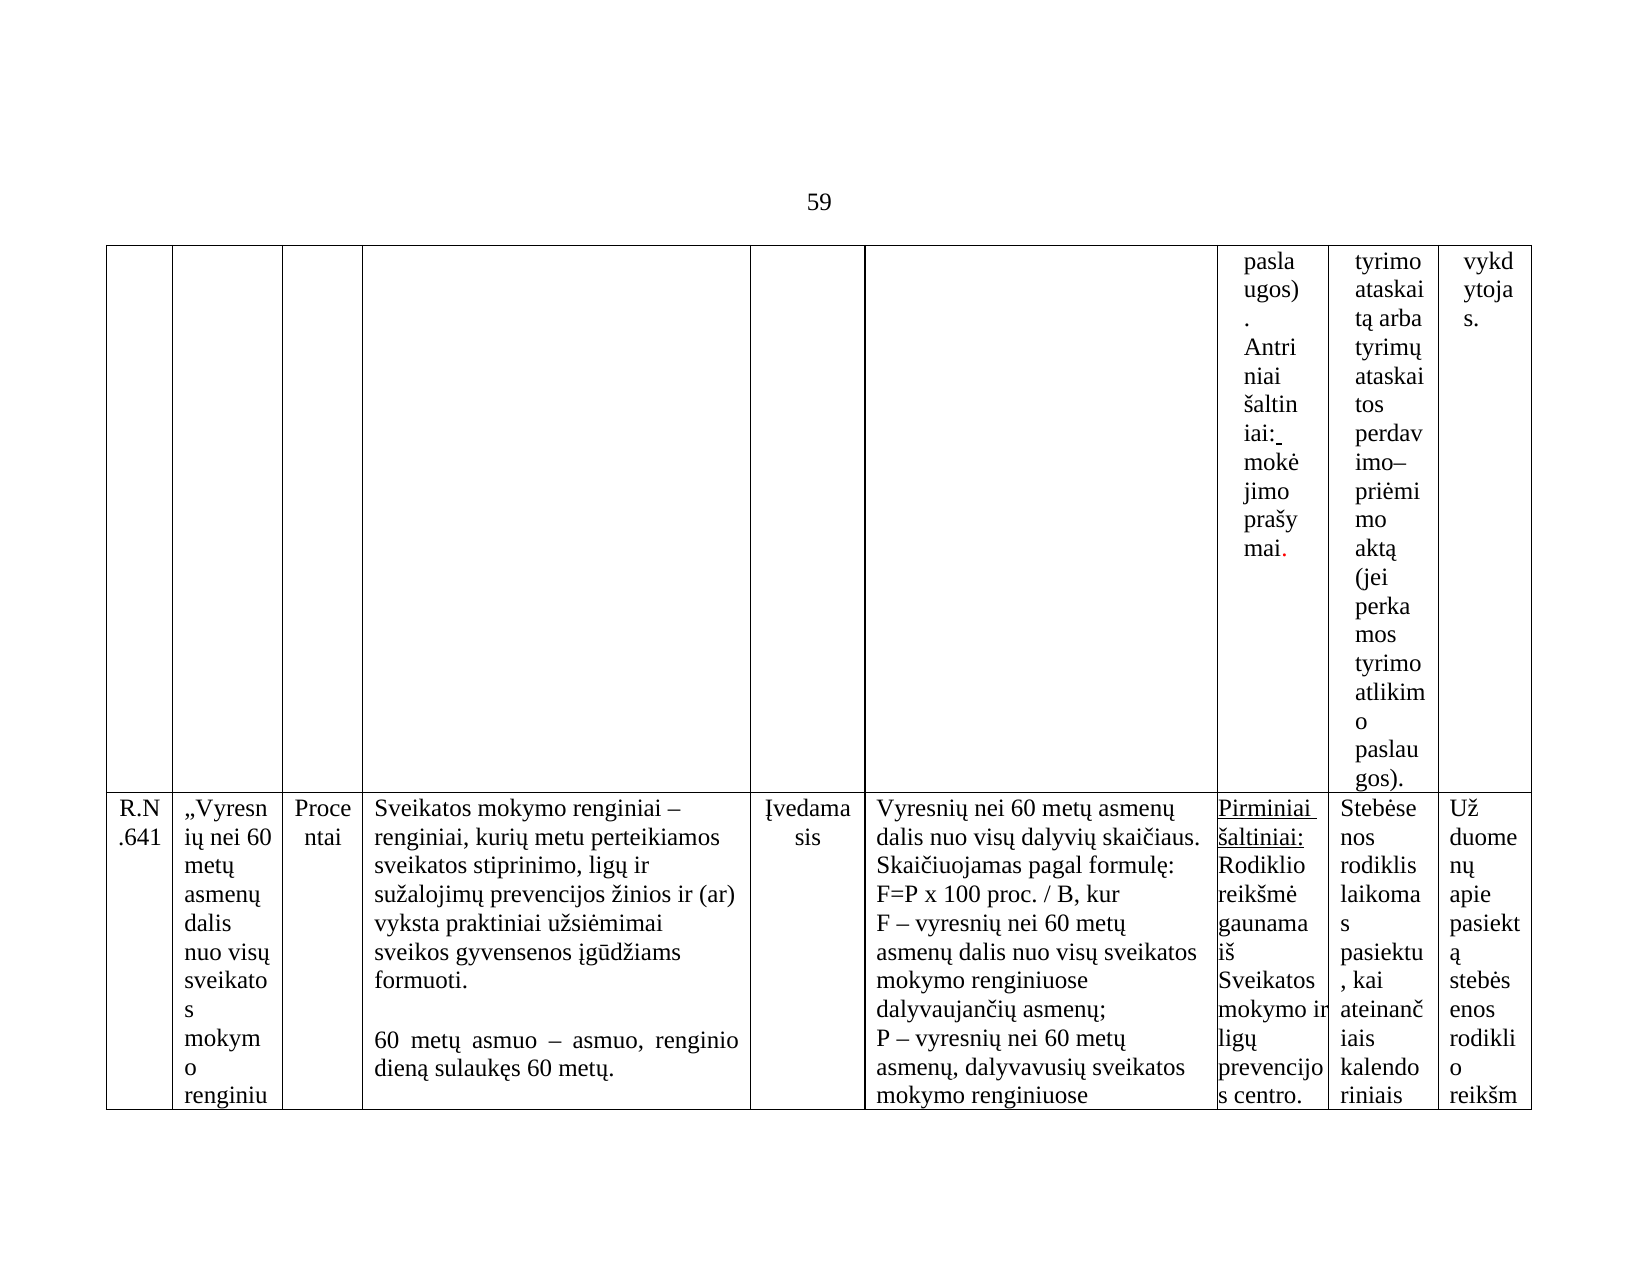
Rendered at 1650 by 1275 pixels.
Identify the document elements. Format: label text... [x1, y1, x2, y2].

table_cell Procentai [283, 793, 362, 1109]
table_cell vykdytojas. [1439, 246, 1531, 792]
table_cell [866, 246, 1217, 792]
table_cell R.N.641 [107, 793, 172, 1109]
table_cell [173, 246, 282, 792]
table_cell [283, 246, 362, 792]
table_cell Stebėsenos rodiklis laikomas pasiektu, kai ateinančiais kalendoriniais [1329, 793, 1438, 1109]
table_cell Pirminiai šaltiniai: Rodiklio reikšmė gaunama iš Sveikatos mokymo ir ligų prevencijos centro. [1218, 793, 1328, 1109]
table_cell [751, 246, 864, 792]
table_cell [363, 246, 750, 792]
table_cell „Vyresnių nei 60 metų asmenų dalis nuo visų sveikatos mokymo renginiu [173, 793, 282, 1109]
table_cell Vyresnių nei 60 metų asmenų dalis nuo visų dalyvių skaičiaus. Skaičiuojamas pagal formulę: F=P x 100 proc. / B, kur F – vyresnių nei 60 metų asmenų dalis nuo visų sveikatos mokymo renginiuose dalyvaujančių asmenų; P – vyresnių nei 60 metų asmenų, dalyvavusių sveikatos mokymo renginiuose [866, 793, 1217, 1109]
table_cell [107, 246, 172, 792]
table_cell Už duomenų apie pasiektą stebėsenos rodiklio reikšm [1439, 793, 1531, 1109]
table_cell Sveikatos mokymo renginiai – renginiai, kurių metu perteikiamos sveikatos stiprinimo, ligų ir sužalojimų prevencijos žinios ir (ar) vyksta praktiniai užsiėmimai sveikos gyvensenos įgūdžiams formuoti. 60 metų asmuo – asmuo, renginio dieną sulaukęs 60 metų. [363, 793, 750, 1109]
table_cell tyrimo ataskaitą arba tyrimų ataskaitos perdavimo–priėmimo aktą (jei perkamos tyrimo atlikimo paslaugos). [1329, 246, 1438, 792]
table_cell Įvedamasis [751, 793, 864, 1109]
table_cell paslaugos). Antriniai šaltiniai: mokėjimo prašymai. [1218, 246, 1328, 792]
